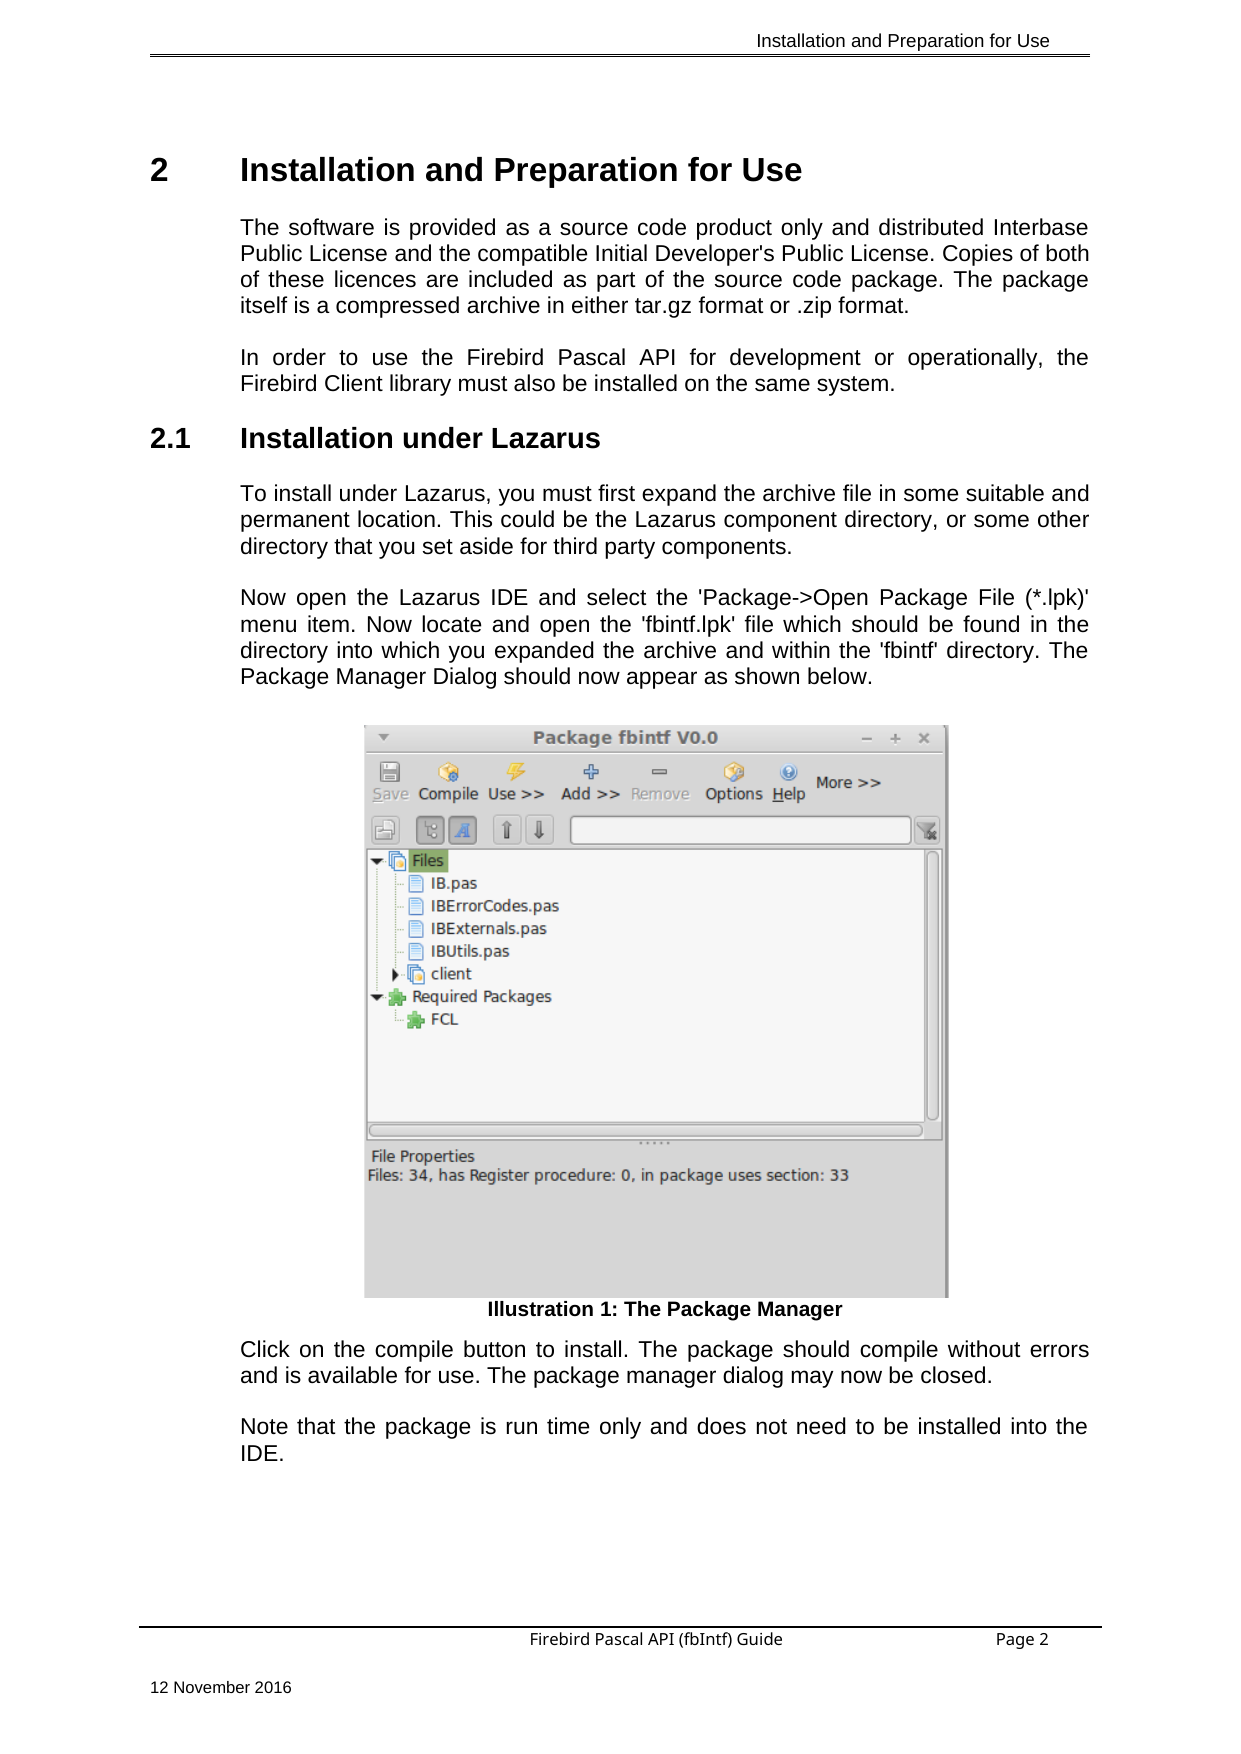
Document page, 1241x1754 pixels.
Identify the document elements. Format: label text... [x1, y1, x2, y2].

text Click on the compile button to install. The package should compile without errors and is available for use. The package manager dialog may now be closed. [190, 714, 1090, 1388]
subtitle Installation and Preparation for Use [150, 150, 1090, 188]
text Note that the package is run time only and does not need to be installed into the IDE. [240, 1413, 1090, 1466]
text In order to use the Firebird Pascal API for development or operationally, the Firebird Client library must also be installed on the same system. [240, 344, 1090, 397]
text To install under Lazarus, you must first expand the archive file in some suitable and permanent location. This could be the Lazarus component directory, or some other directory that you set aside for third party components. [240, 480, 1090, 559]
text Illustration 1: The Package Manager [280, 1298, 1049, 1321]
text Now open the Lazarus IDE and select the 'Package->Open Package File (*.lpk)' menu item. Now locate and open the 'fbintf.lpk' file which should be found in the directory into which you expanded the archive and within the 'fbintf' directory. The Package Manager Dialog should now appear as shown below. [240, 584, 1090, 689]
picture [364, 725, 949, 1298]
text The software is provided as a source code product only and distributed Interbase Public License and the compatible Initial Developer's Public License. Copies of both of these licences are included as part of the source code package. The package itself is a compressed archive in either tar.gz format or .zip format. [240, 213, 1090, 319]
subtitle Installation under Lazarus [150, 422, 1090, 455]
